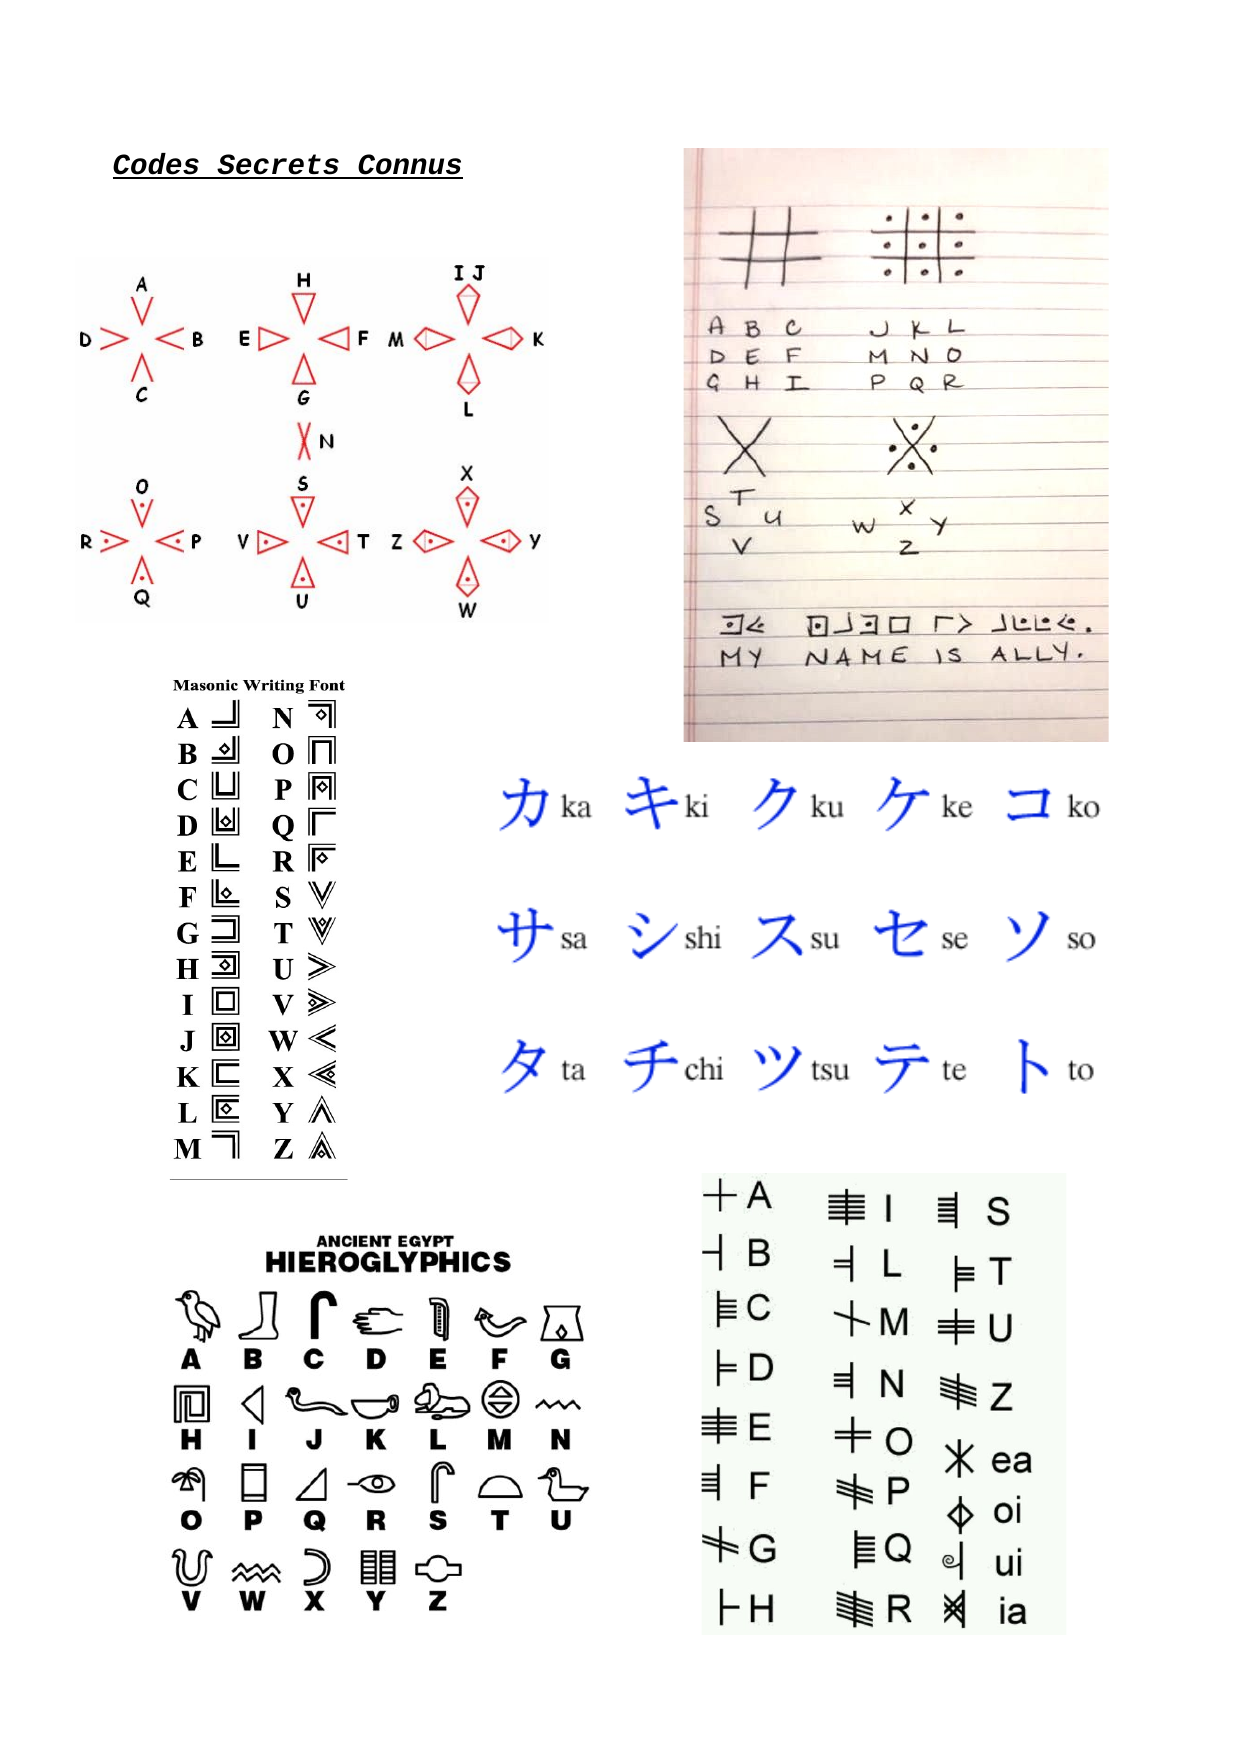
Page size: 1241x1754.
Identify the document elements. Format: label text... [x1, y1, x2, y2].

text Codes Secrets Connus [112, 150, 683, 183]
picture [472, 148, 1134, 1136]
picture [75, 257, 549, 623]
picture [701, 1173, 1067, 1635]
picture [169, 674, 348, 1180]
picture [165, 1234, 592, 1616]
text [1109, 150, 1128, 183]
